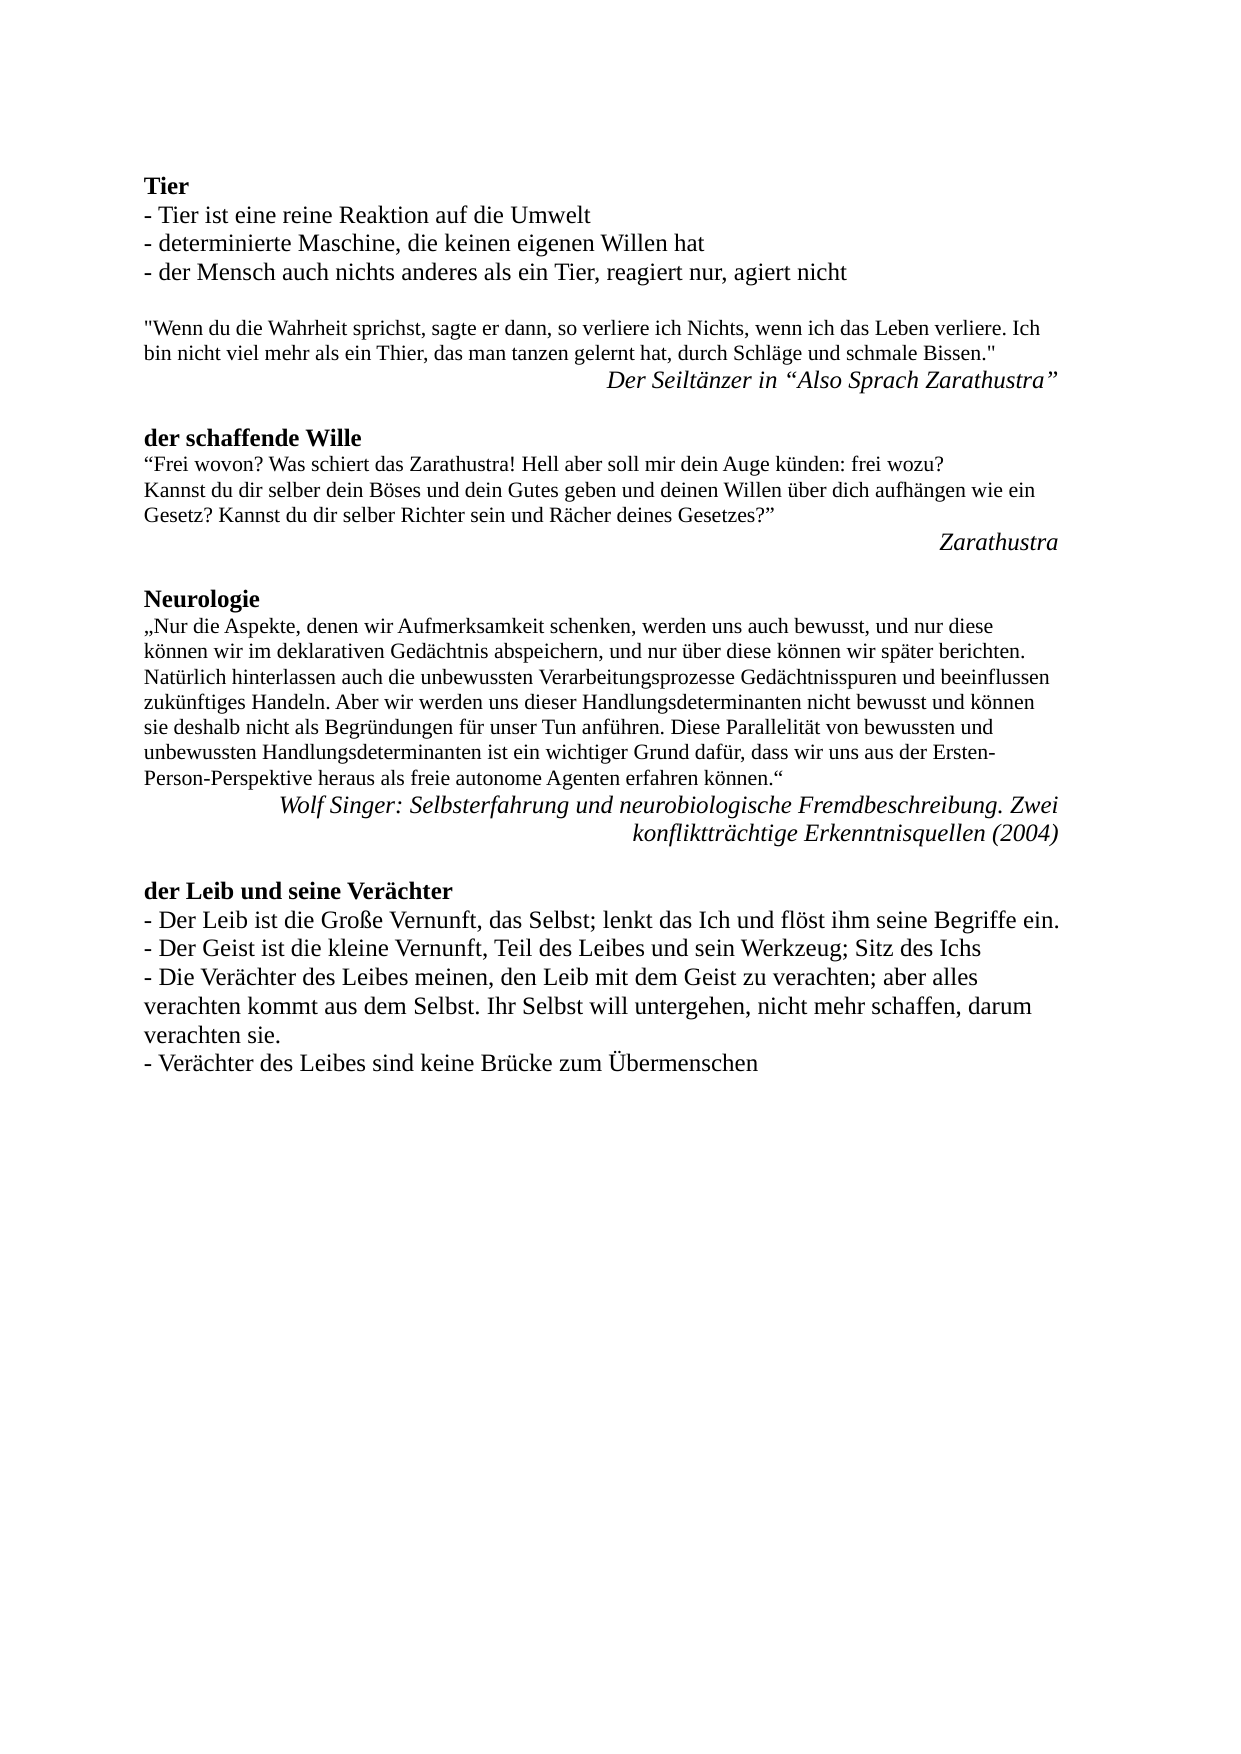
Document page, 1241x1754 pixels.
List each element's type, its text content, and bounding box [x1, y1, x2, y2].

text „Nur die Aspekte, denen wir Aufmerksamkeit schenken, werden uns auch bewusst, und nur diese können wir im deklarativen Gedächtnis abspeichern, und nur über diese können wir später berichten. Natürlich hinterlassen auch die unbewussten Verarbeitungsprozesse Gedächtnisspuren und beeinflussen zukünftiges Handeln. Aber wir werden uns dieser Handlungsdeterminanten nicht bewusst und können sie deshalb nicht als Begründungen für unser Tun anführen. Diese Parallelität von bewussten und unbewussten Handlungsdeterminanten ist ein wichtiger Grund dafür, dass wir uns aus der Ersten-Person-Perspektive heraus als freie autonome Agenten erfahren können.“ [144, 613, 1061, 790]
text - Der Geist ist die kleine Vernunft, Teil des Leibes und sein Werkzeug; Sitz des Ichs [144, 933, 1061, 962]
text - Tier ist eine reine Reaktion auf die Umwelt [144, 200, 1061, 228]
text “Frei wovon? Was schiert das Zarathustra! Hell aber soll mir dein Auge künden: frei wozu? [144, 451, 1061, 477]
text Zarathustra [144, 527, 1061, 556]
text Kannst du dir selber dein Böses und dein Gutes geben und deinen Willen über dich aufhängen wie ein Gesetz? Kannst du dir selber Richter sein und Rächer deines Gesetzes?” [144, 477, 1061, 527]
text - der Mensch auch nichts anderes als ein Tier, reagiert nur, agiert nicht [144, 257, 1061, 286]
text der Leib und seine Verächter [144, 876, 1061, 905]
text "Wenn du die Wahrheit sprichst, sagte er dann, so verliere ich Nichts, wenn ich das Leben verliere. Ich bin nicht viel mehr als ein Thier, das man tanzen gelernt hat, durch Schläge und schmale Bissen." [144, 315, 1061, 365]
text - Der Leib ist die Große Vernunft, das Selbst; lenkt das Ich und flöst ihm seine Begriffe ein. [144, 905, 1061, 933]
text Der Seiltänzer in “Also Sprach Zarathustra” [144, 365, 1061, 394]
text Tier [144, 171, 1061, 200]
text Wolf Singer: Selbsterfahrung und neurobiologische Fremdbeschreibung. Zwei konfliktträchtige Erkenntnisquellen (2004) [144, 790, 1061, 847]
text - Verächter des Leibes sind keine Brücke zum Übermenschen [144, 1048, 1061, 1077]
text - determinierte Maschine, die keinen eigenen Willen hat [144, 228, 1061, 257]
text der schaffende Wille [144, 423, 1061, 451]
text Neurologie [144, 584, 1061, 613]
text - Die Verächter des Leibes meinen, den Leib mit dem Geist zu verachten; aber alles verachten kommt aus dem Selbst. Ihr Selbst will untergehen, nicht mehr schaffen, darum verachten sie. [144, 962, 1061, 1048]
